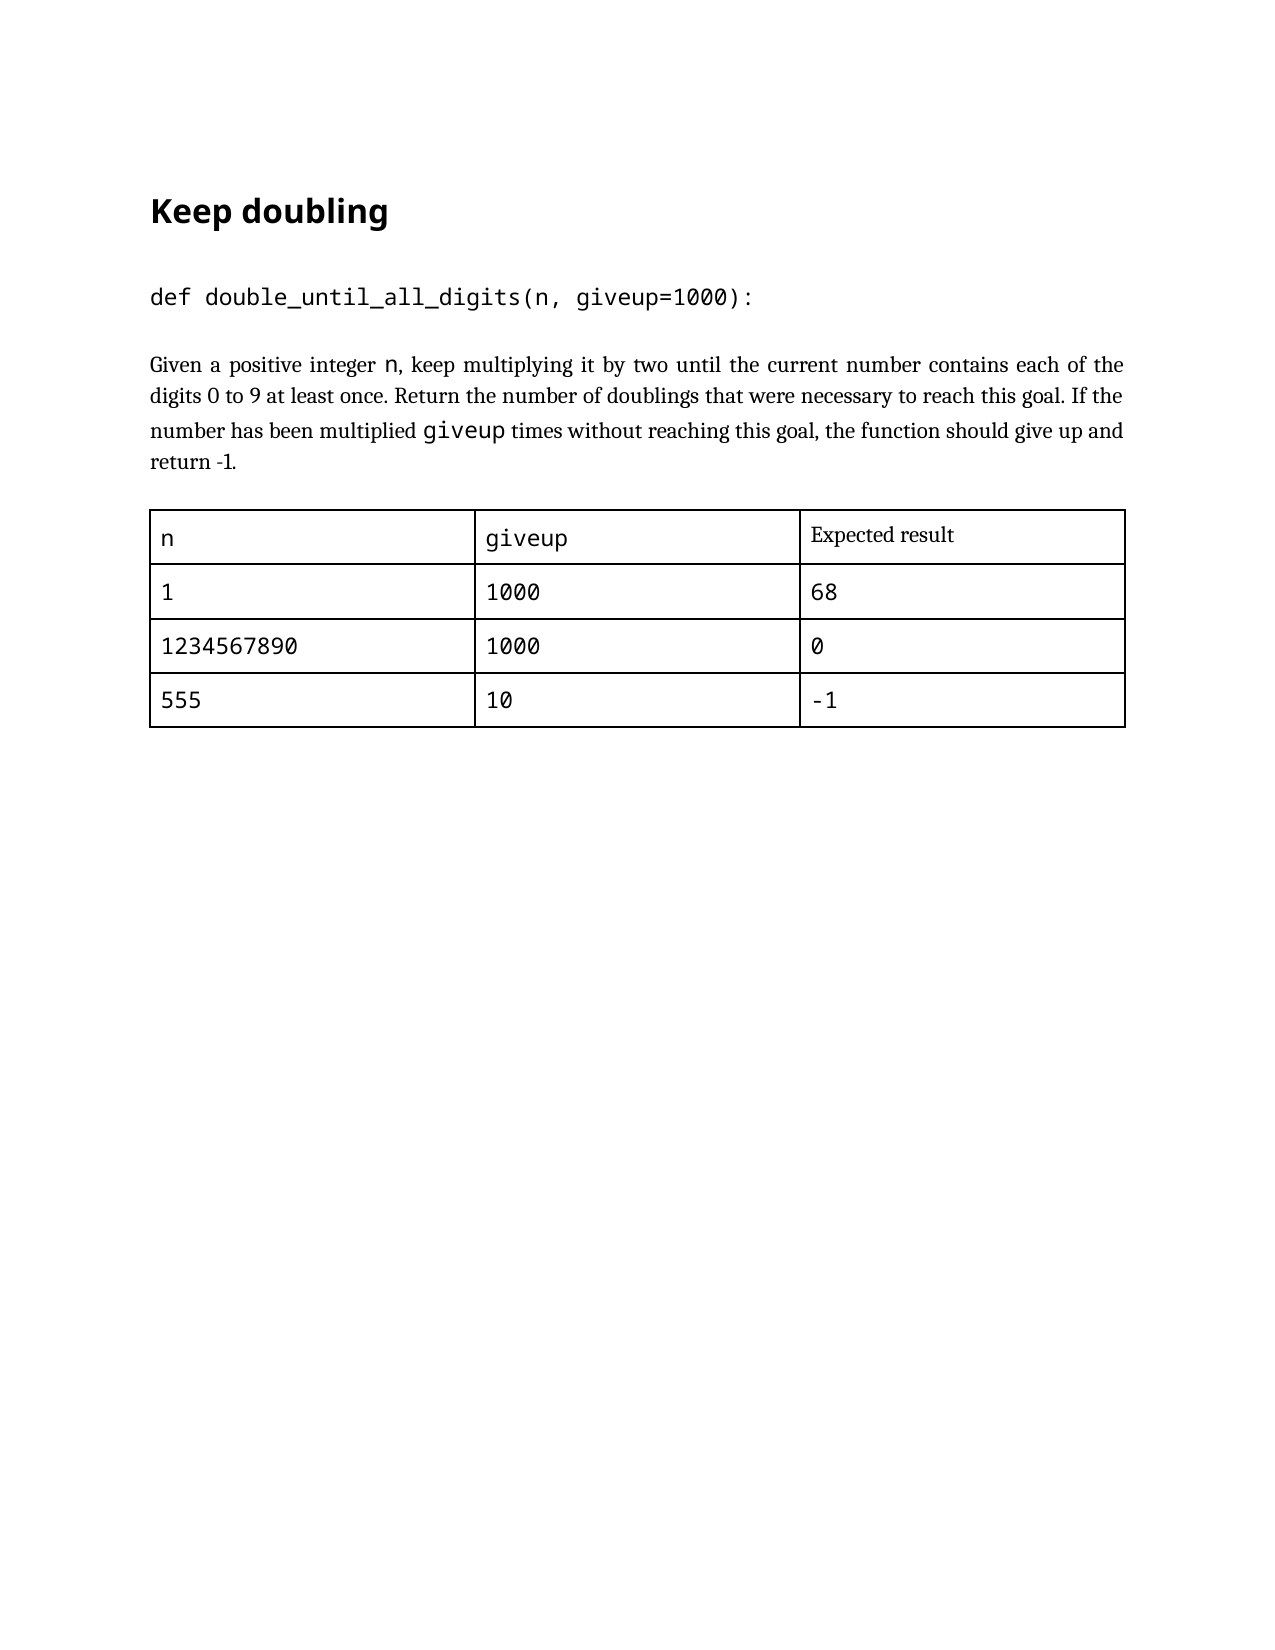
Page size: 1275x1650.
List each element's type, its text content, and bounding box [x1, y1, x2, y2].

text def double_until_all_digits(n, giveup=1000): [150, 281, 1125, 313]
table_header n [151, 511, 474, 563]
table_cell -1 [801, 674, 1124, 726]
table_header Expected result [801, 511, 1124, 563]
table_cell 555 [151, 674, 474, 726]
table_cell 1 [151, 565, 474, 617]
table_cell 10 [476, 674, 799, 726]
table_cell 68 [801, 565, 1124, 617]
table_cell 1234567890 [151, 620, 474, 672]
subtitle Keep doubling [150, 187, 1125, 233]
table_cell 1000 [476, 565, 799, 617]
table_header giveup [476, 511, 799, 563]
table_cell 0 [801, 620, 1124, 672]
table_cell 1000 [476, 620, 799, 672]
text Given a positive integer n, keep multiplying it by two until the current number contains each of the digits 0 to 9 at least once. Return the number of doublings that were necessary to reach this goal. If the number has been multiplied giveup times without reaching this goal, the function should give up and return -1. [150, 347, 1125, 475]
